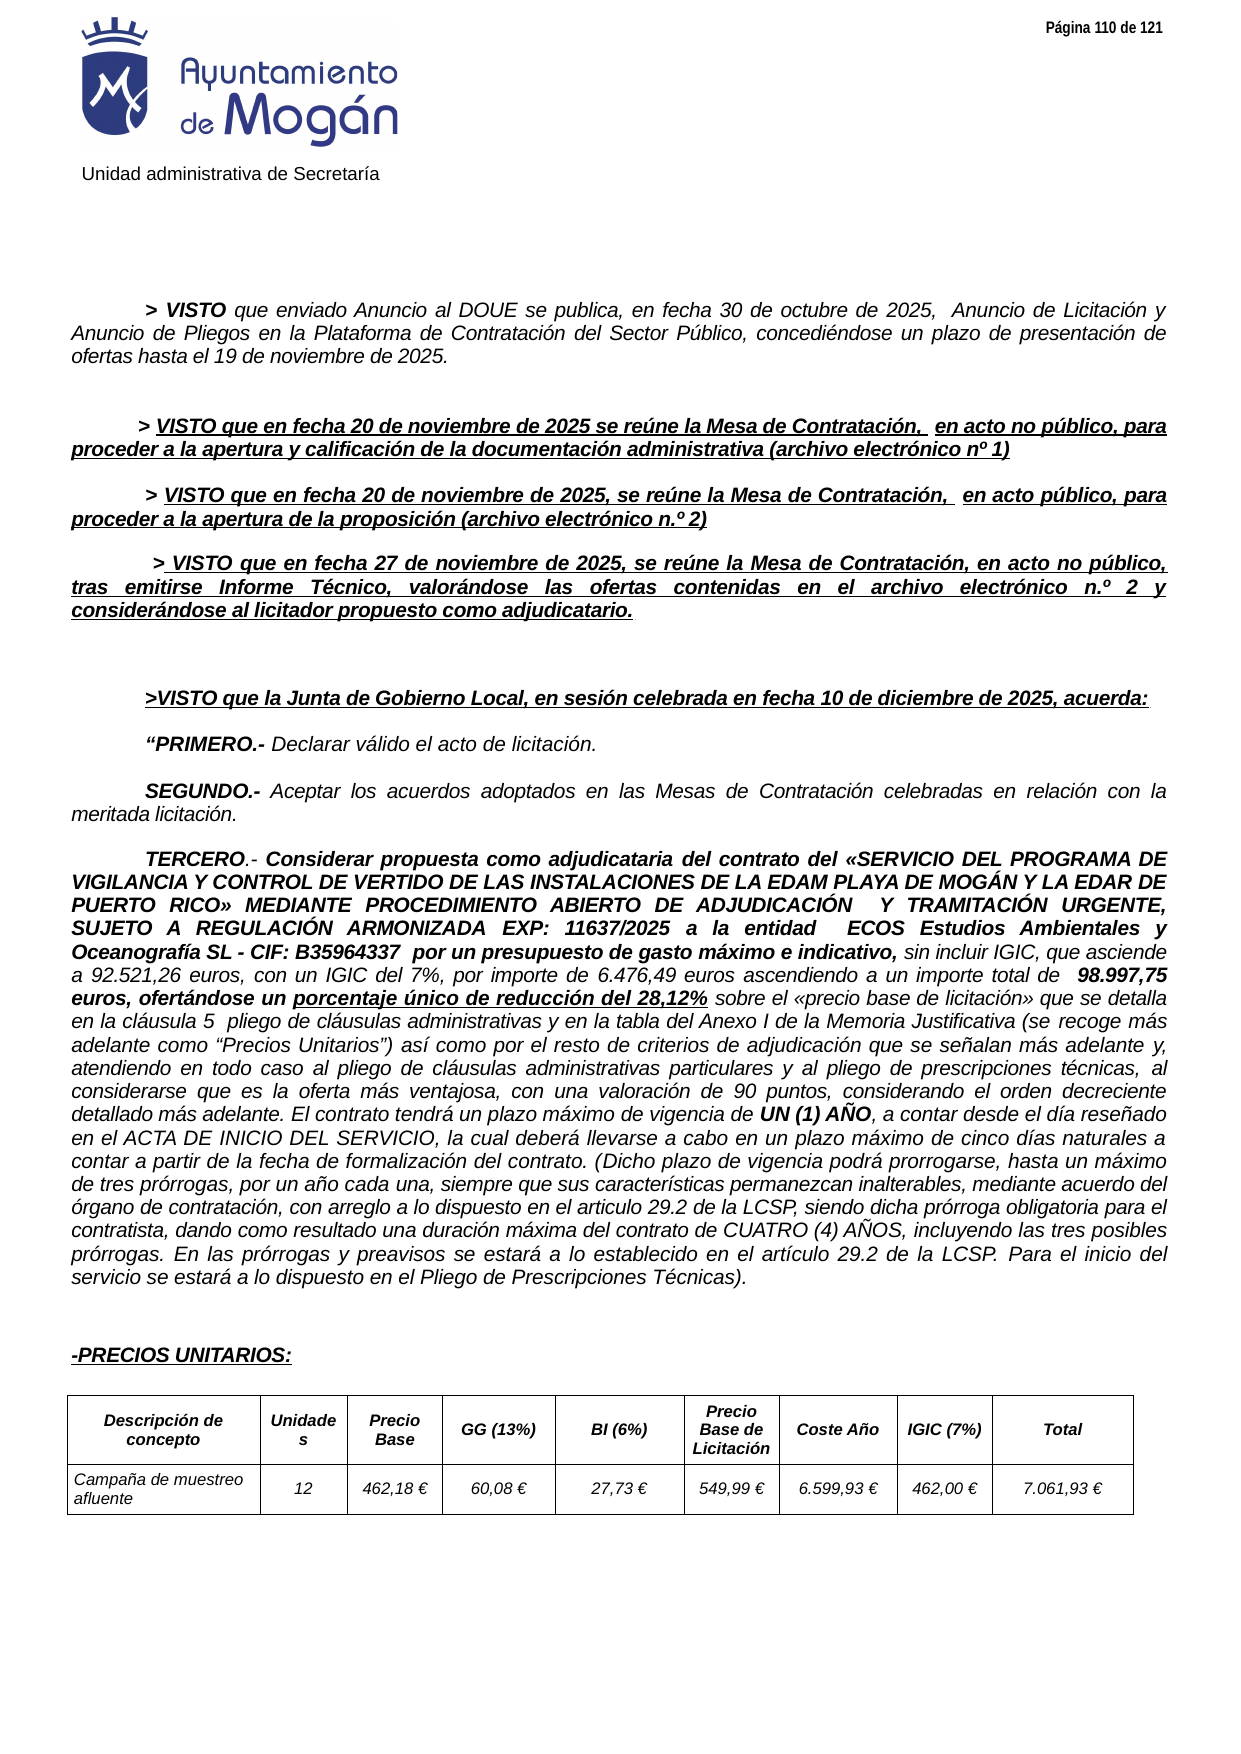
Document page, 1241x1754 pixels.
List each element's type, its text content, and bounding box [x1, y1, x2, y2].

table_header IGIC (7%) [898, 1396, 992, 1464]
text -PRECIOS UNITARIOS: [71, 1343, 1169, 1367]
table_header GG (13%) [443, 1396, 555, 1464]
text > VISTO que enviado Anuncio al DOUE se publica, en fecha 30 de octubre de 2025, Anuncio de Licitación y Anuncio de Pliegos en la Plataforma de Contratación del Sector Público, concediéndose un plazo de presentación de ofertas hasta el 19 de noviembre de 2025. [71, 298, 1169, 368]
table_cell 27,73 € [556, 1465, 684, 1513]
table_cell 462,00 € [898, 1465, 992, 1513]
table_cell 60,08 € [443, 1465, 555, 1513]
table_header BI (6%) [556, 1396, 684, 1464]
text TERCERO.- Considerar propuesta como adjudicataria del contrato del «SERVICIO DEL PROGRAMA DE VIGILANCIA Y CONTROL DE VERTIDO DE LAS INSTALACIONES DE LA EDAM PLAYA DE MOGÁN Y LA EDAR DE PUERTO RICO» MEDIANTE PROCEDIMIENTO ABIERTO DE ADJUDICACIÓN Y TRAMITACIÓN URGENTE, SUJETO A REGULACIÓN ARMONIZADA EXP: 11637/2025 a la entidad ECOS Estudios Ambientales y Oceanografía SL - CIF: B35964337 por un presupuesto de gasto máximo e indicativo, sin incluir IGIC, que asciende a 92.521,26 euros, con un IGIC del 7%, por importe de 6.476,49 euros ascendiendo a un importe total de 98.997,75 euros, ofertándose un porcentaje único de reducción del 28,12% sobre el «precio base de licitación» que se detalla en la cláusula 5 pliego de cláusulas administrativas y en la tabla del Anexo I de la Memoria Justificativa (se recoge más adelante como “Precios Unitarios”) así como por el resto de criterios de adjudicación que se señalan más adelante y, atendiendo en todo caso al pliego de cláusulas administrativas particulares y al pliego de prescripciones técnicas, al considerarse que es la oferta más ventajosa, con una valoración de 90 puntos, considerando el orden decreciente detallado más adelante. El contrato tendrá un plazo máximo de vigencia de UN (1) AÑO, a contar desde el día reseñado en el ACTA DE INICIO DEL SERVICIO, la cual deberá llevarse a cabo en un plazo máximo de cinco días naturales a contar a partir de la fecha de formalización del contrato. (Dicho plazo de vigencia podrá prorrogarse, hasta un máximo de tres prórrogas, por un año cada una, siempre que sus características permanezcan inalterables, mediante acuerdo del órgano de contratación, con arreglo a lo dispuesto en el articulo 29.2 de la LCSP, siendo dicha prórroga obligatoria para el contratista, dando como resultado una duración máxima del contrato de CUATRO (4) AÑOS, incluyendo las tres posibles prórrogas. En las prórrogas y preavisos se estará a lo establecido en el artículo 29.2 de la LCSP. Para el inicio del servicio se estará a lo dispuesto en el Pliego de Prescripciones Técnicas). [71, 847, 1169, 1289]
text “PRIMERO.- Declarar válido el acto de licitación. [71, 733, 1169, 756]
table_cell 549,99 € [685, 1465, 779, 1513]
picture [81, 17, 398, 153]
table_cell Campaña de muestreo afluente [68, 1465, 260, 1513]
table_cell 462,18 € [348, 1465, 442, 1513]
table_cell 6.599,93 € [780, 1465, 897, 1513]
text SEGUNDO.- Aceptar los acuerdos adoptados en las Mesas de Contratación celebradas en relación con la meritada licitación. [71, 779, 1169, 826]
text > VISTO que en fecha 20 de noviembre de 2025, se reúne la Mesa de Contratación, en acto público, para proceder a la apertura de la proposición (archivo electrónico n.º 2) [71, 484, 1169, 530]
table_header Precio Base [348, 1396, 442, 1464]
text > VISTO que en fecha 20 de noviembre de 2025 se reúne la Mesa de Contratación, en acto no público, para proceder a la apertura y calificación de la documentación administrativa (archivo electrónico nº 1) [71, 414, 1169, 461]
table_cell 12 [261, 1465, 347, 1513]
table_header Descripción de concepto [68, 1396, 260, 1464]
table_header Precio Base de Licitación [685, 1396, 779, 1464]
text >VISTO que la Junta de Gobierno Local, en sesión celebrada en fecha 10 de diciembre de 2025, acuerda: [71, 686, 1169, 709]
text > VISTO que en fecha 27 de noviembre de 2025, se reúne la Mesa de Contratación, en acto no público, tras emitirse Informe Técnico, valorándose las ofertas contenidas en el archivo electrónico n.º 2 y considerándose al licitador propuesto como adjudicatario. [71, 552, 1169, 622]
table_header Unidades [261, 1396, 347, 1464]
table_cell 7.061,93 € [993, 1465, 1133, 1513]
table_header Coste Año [780, 1396, 897, 1464]
table_header Total [993, 1396, 1133, 1464]
